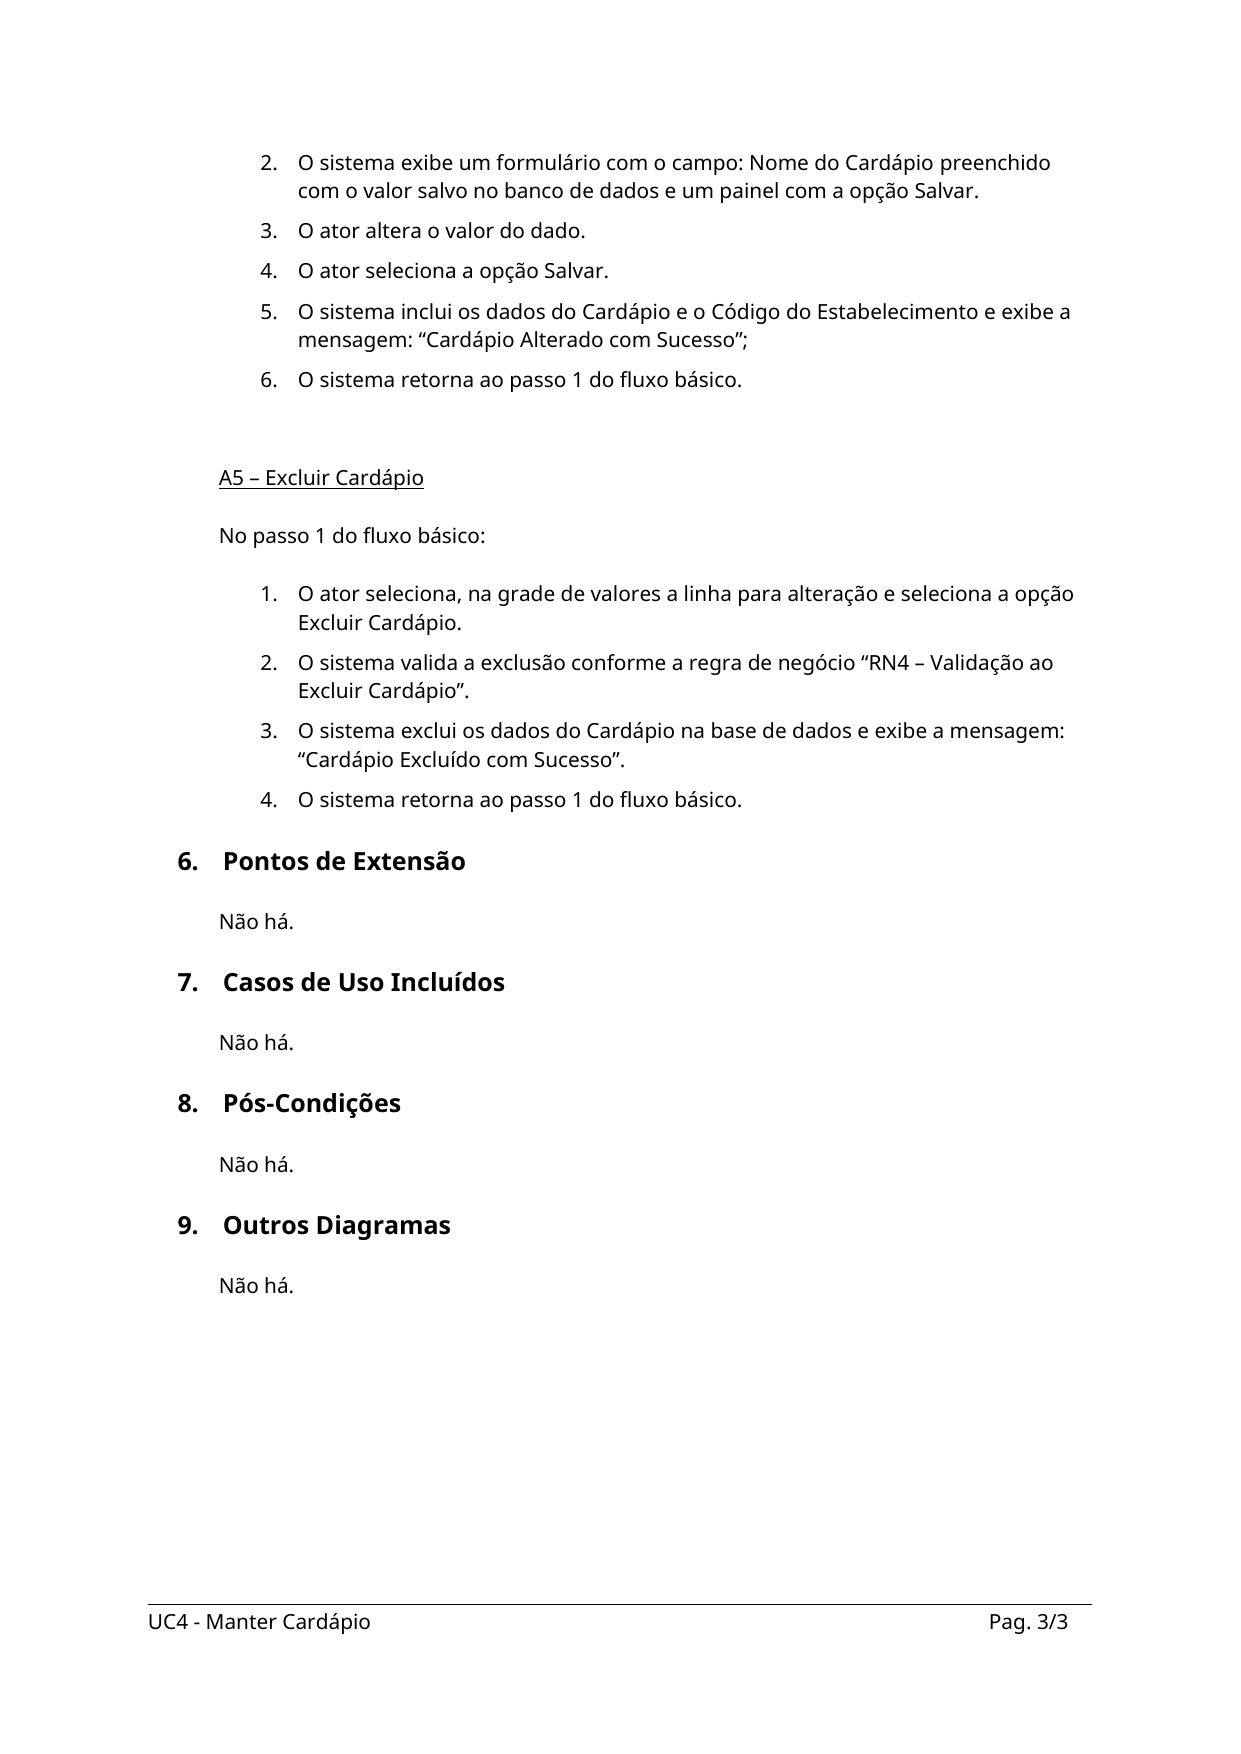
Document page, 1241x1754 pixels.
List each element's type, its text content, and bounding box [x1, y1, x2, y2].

text Não há. [148, 1271, 1092, 1299]
subtitle Outros Diagramas [148, 1208, 1092, 1242]
list O sistema exibe um formulário com o campo: Nome do Cardápio preenchido com o valor salvo no banco de dados e um painel com a opção Salvar. [260, 148, 1092, 204]
list O sistema inclui os dados do Cardápio e o Código do Estabelecimento e exibe a mensagem: “Cardápio Alterado com Sucesso”; [260, 297, 1092, 354]
list O sistema exclui os dados do Cardápio na base de dados e exibe a mensagem: “Cardápio Excluído com Sucesso”. [260, 717, 1092, 773]
list O ator seleciona a opção Salvar. [260, 257, 1092, 285]
subtitle Pontos de Extensão [148, 843, 1092, 877]
text Não há. [148, 1028, 1092, 1057]
text Não há. [148, 1150, 1092, 1178]
list O ator altera o valor do dado. [260, 216, 1092, 245]
list O sistema retorna ao passo 1 do fluxo básico. [260, 365, 1092, 394]
list O sistema retorna ao passo 1 do fluxo básico. [260, 785, 1092, 814]
list O ator seleciona, na grade de valores a linha para alteração e seleciona a opção Excluir Cardápio. [260, 579, 1092, 636]
text A5 – Excluir Cardápio [148, 463, 1092, 492]
list O sistema valida a exclusão conforme a regra de negócio “RN4 – Validação ao Excluir Cardápio”. [260, 648, 1092, 705]
text Não há. [148, 907, 1092, 935]
text No passo 1 do fluxo básico: [148, 521, 1092, 550]
subtitle Casos de Uso Incluídos [148, 965, 1092, 999]
subtitle Pós-Condições [148, 1086, 1092, 1120]
